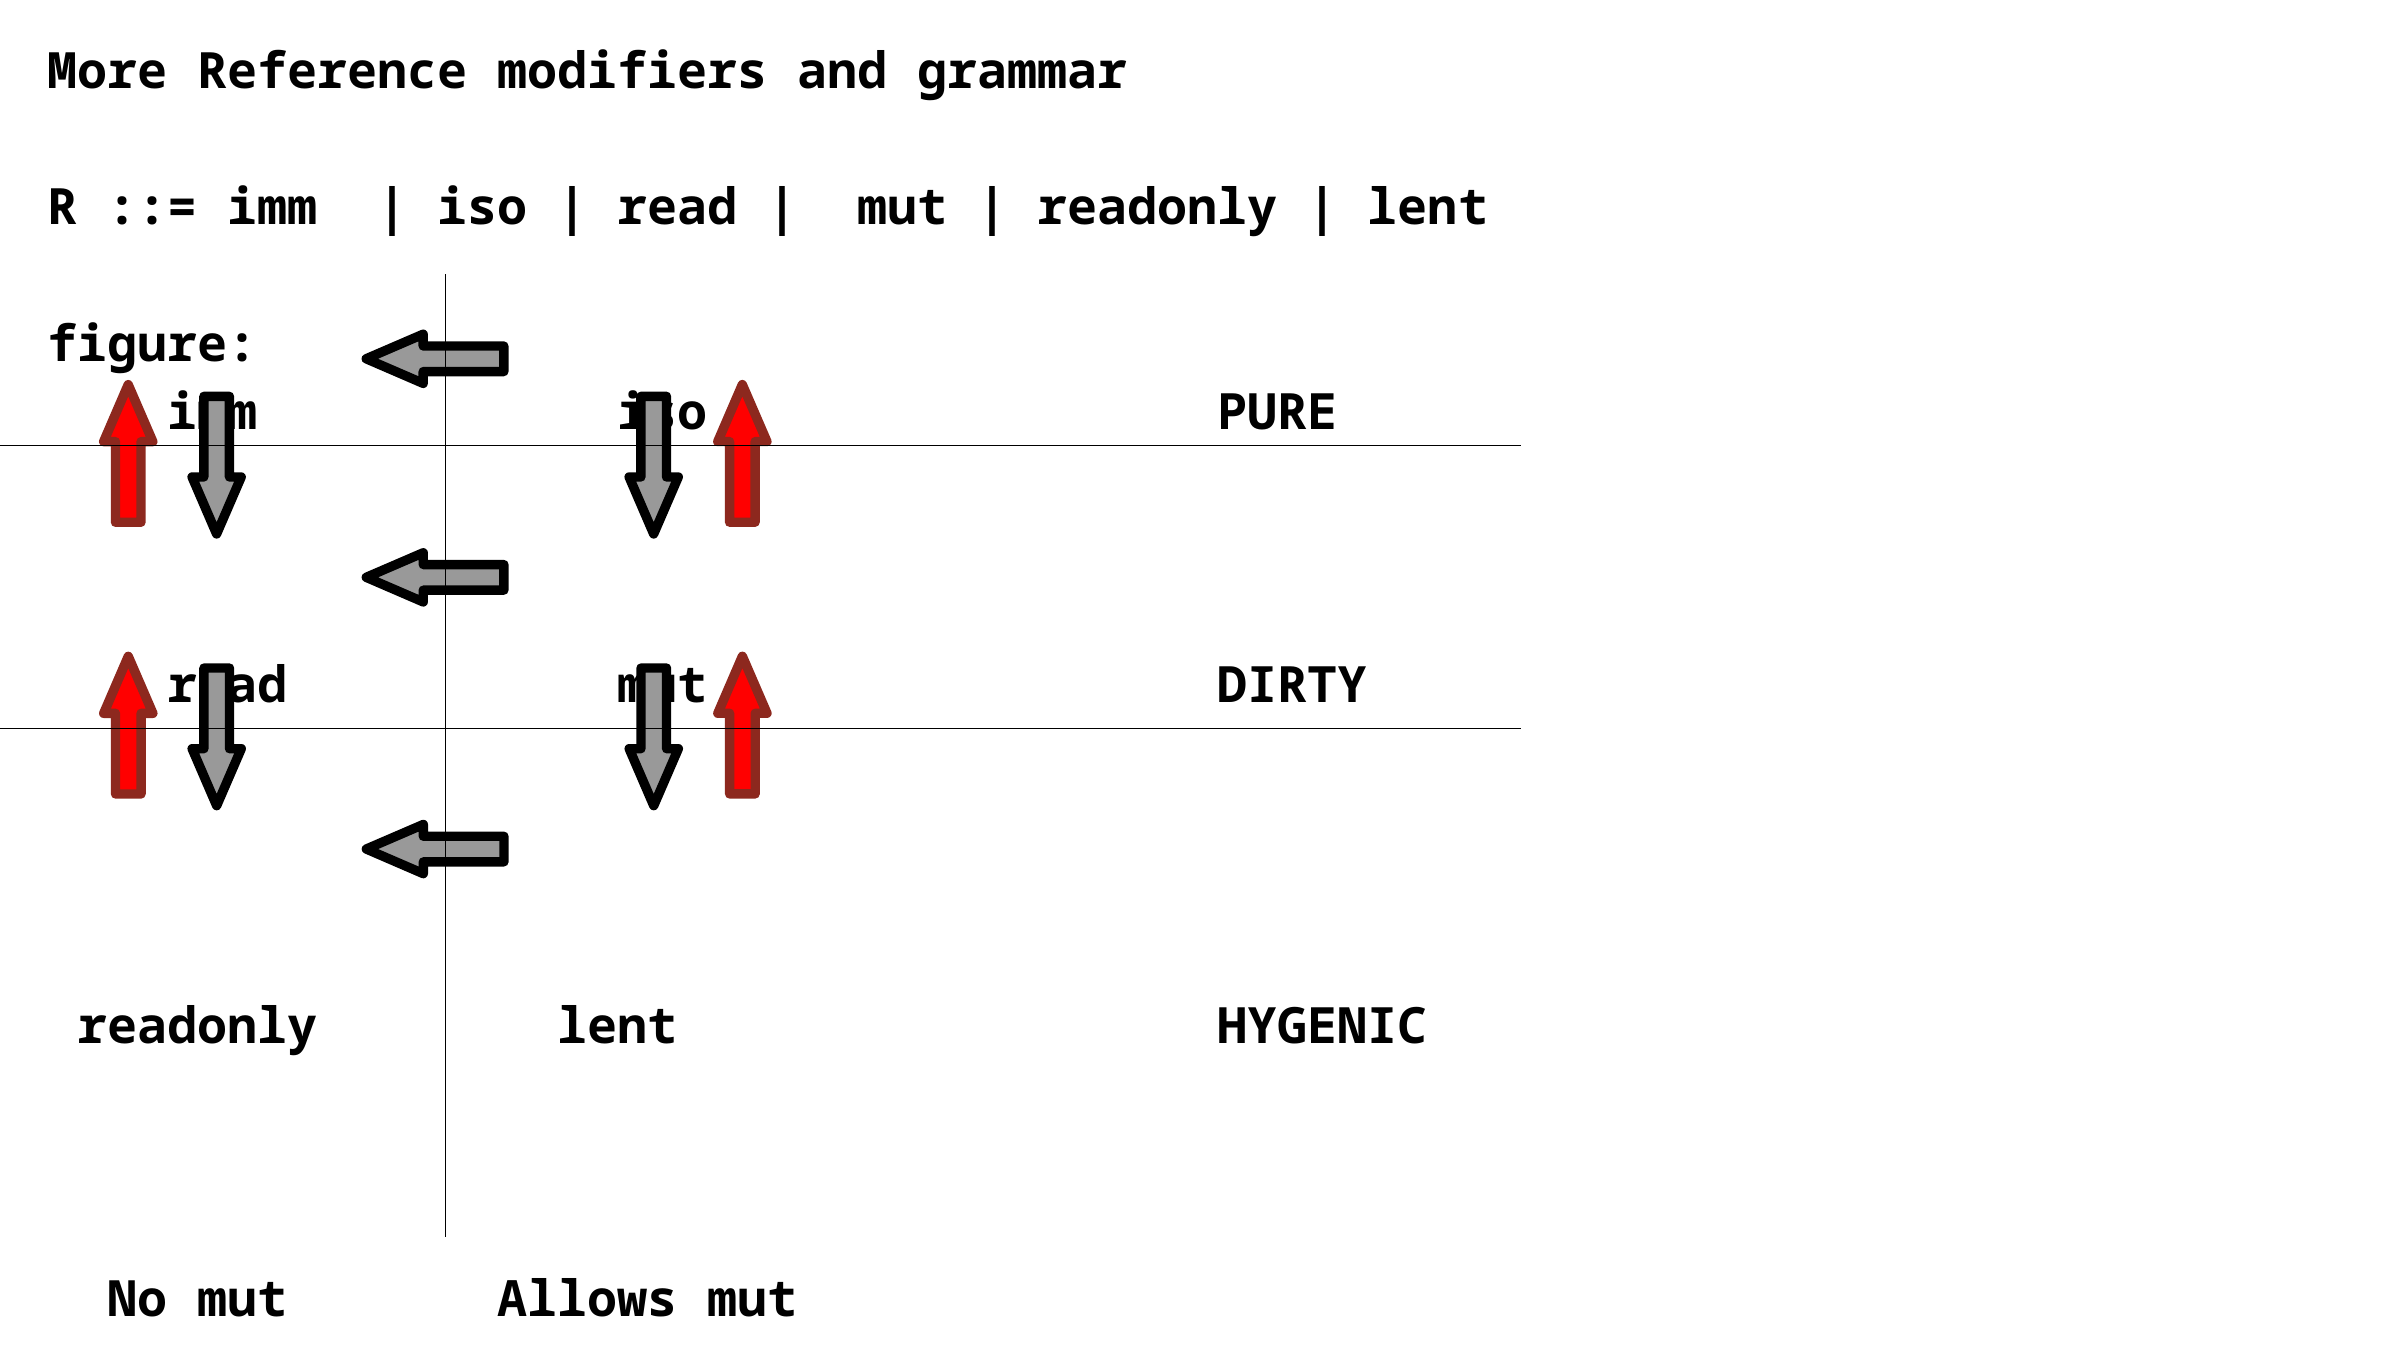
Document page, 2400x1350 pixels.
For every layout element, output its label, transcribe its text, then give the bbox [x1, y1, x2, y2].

text_box [103, 656, 153, 728]
text_box [729, 729, 756, 794]
text_box [366, 552, 445, 602]
text_box [192, 446, 242, 534]
text_box [640, 396, 667, 445]
text_box [446, 346, 504, 372]
text_box [366, 334, 445, 384]
text_box [446, 564, 504, 591]
text_box [629, 446, 679, 534]
text_box [717, 384, 767, 445]
text_box [640, 668, 667, 728]
text_box [446, 836, 504, 862]
text_box [115, 729, 142, 794]
text_box [729, 446, 756, 523]
text_box [203, 668, 230, 728]
text_box [629, 729, 679, 806]
text_box [115, 446, 142, 523]
text_box [103, 384, 153, 445]
text_box [192, 729, 242, 806]
text_box More Reference modifiers and grammar R ::= imm | iso | read | mut | readonly | lent figure: imm iso PURE read mut DIRTY readonly lent HYGENIC No mut Allows mut [32, 27, 2358, 1271]
text_box More Reference modifiers and grammar R ::= imm | iso | read | mut | readonly | lent figure: imm iso PURE read mut DIRTY readonly lent HYGENIC No mut Allows mut [32, 446, 445, 728]
text_box [717, 656, 768, 728]
text_box [366, 824, 445, 874]
text_box [203, 396, 230, 445]
